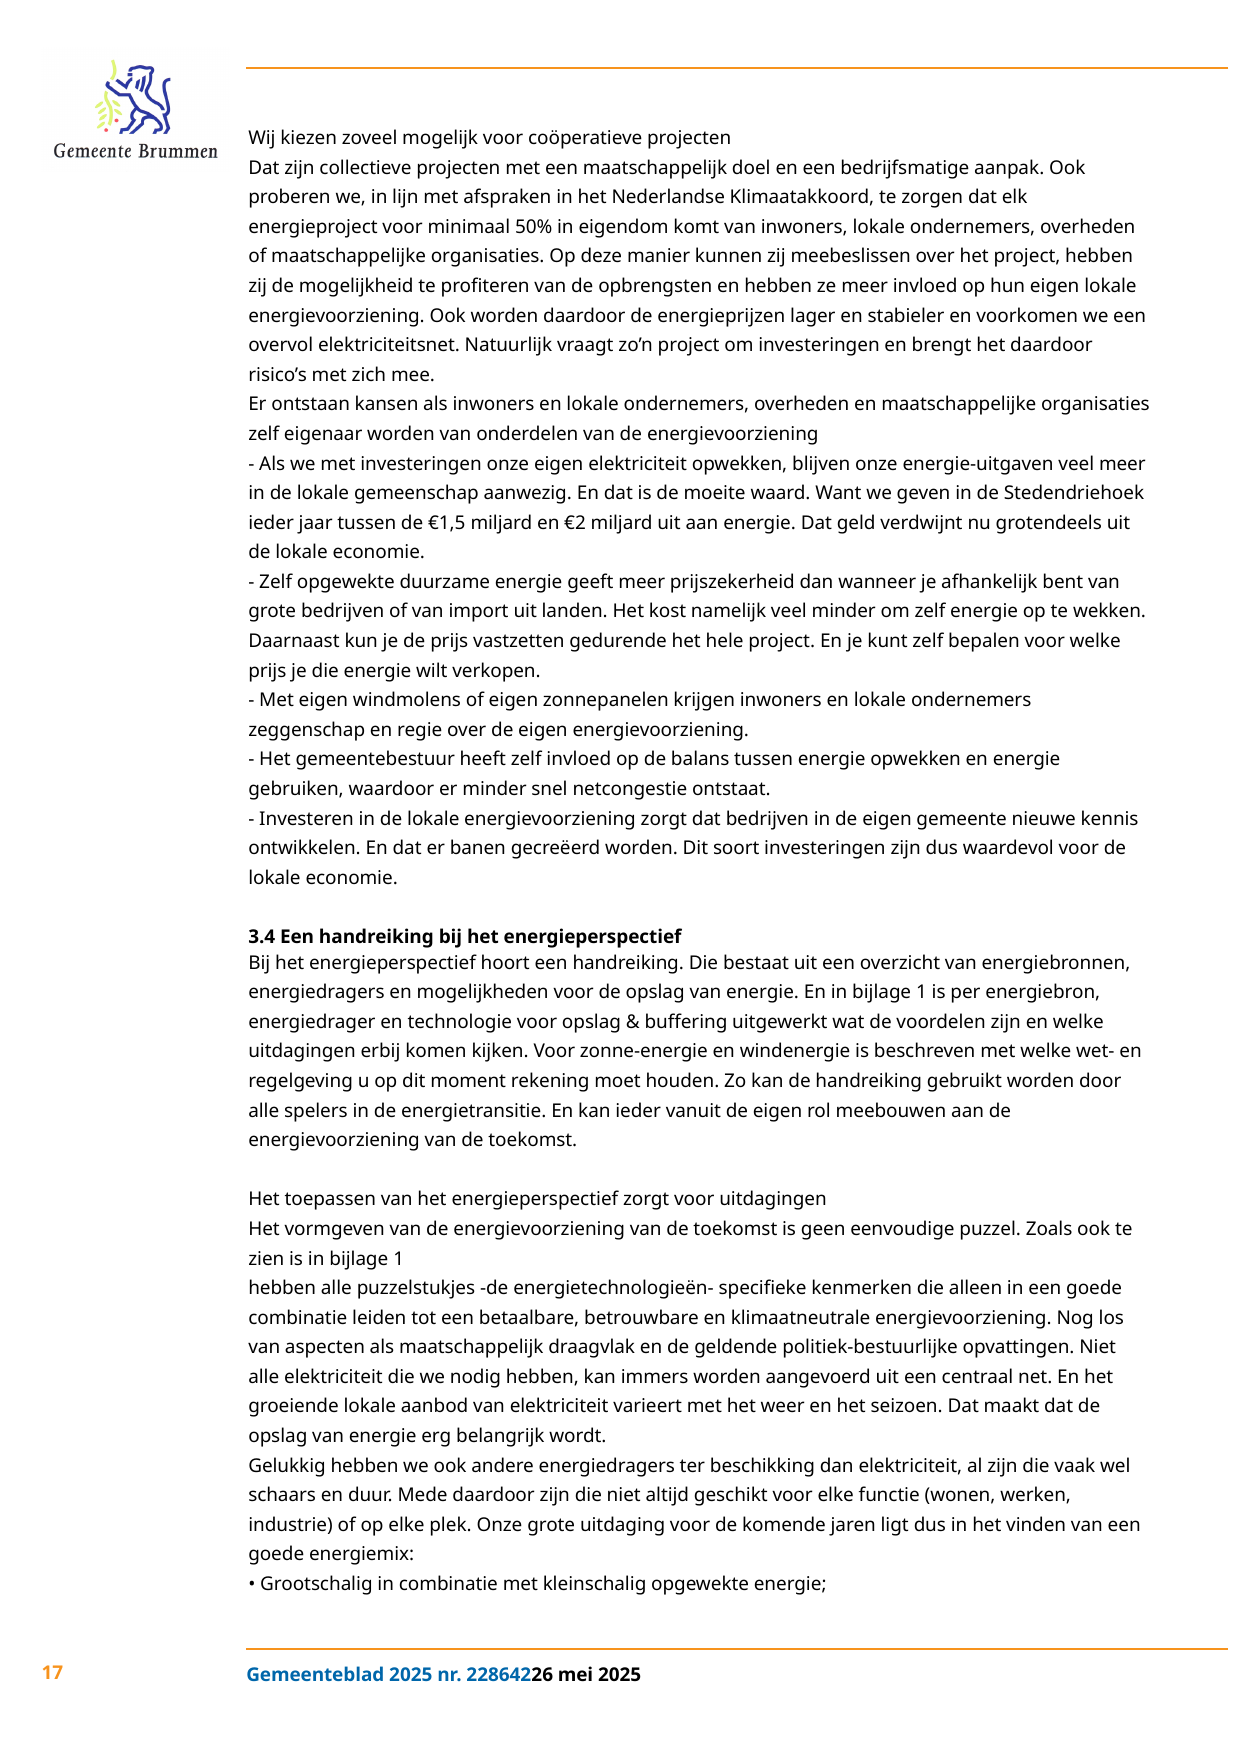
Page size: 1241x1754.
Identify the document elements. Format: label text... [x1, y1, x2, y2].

text Dat zijn collectieve projecten met een maatschappelijk doel en een bedrijfsmatige aanpak. Ook proberen we, in lijn met afspraken in het Nederlandse Klimaatakkoord, te zorgen dat elk energieproject voor minimaal 50% in eigendom komt van inwoners, lokale ondernemers, overheden of maatschappelijke organisaties. Op deze manier kunnen zij meebeslissen over het project, hebben zij de mogelijkheid te profiteren van de opbrengsten en hebben ze meer invloed op hun eigen lokale energievoorziening. Ook worden daardoor de energieprijzen lager en stabieler en voorkomen we een overvol elektriciteitsnet. Natuurlijk vraagt zo’n project om investeringen en brengt het daardoor risico’s met zich mee. [248, 154, 1152, 387]
text - Met eigen windmolens of eigen zonnepanelen krijgen inwoners en lokale ondernemers zeggenschap en regie over de eigen energievoorziening. [248, 686, 1152, 742]
text 3.4 Een handreiking bij het energieperspectief [248, 923, 1152, 949]
text • Grootschalig in combinatie met kleinschalig opgewekte energie; [248, 1570, 1152, 1596]
text Het vormgeven van de energievoorziening van de toekomst is geen eenvoudige puzzel. Zoals ook te zien is in bijlage 1 [248, 1215, 1152, 1270]
text - Investeren in de lokale energievoorziening zorgt dat bedrijven in de eigen gemeente nieuwe kennis ontwikkelen. En dat er banen gecreëerd worden. Dit soort investeringen zijn dus waardevol voor de lokale economie. [248, 805, 1152, 890]
text Er ontstaan kansen als inwoners en lokale ondernemers, overheden en maatschappelijke organisaties zelf eigenaar worden van onderdelen van de energievoorziening [248, 391, 1152, 446]
text Gelukkig hebben we ook andere energiedragers ter beschikking dan elektriciteit, al zijn die vaak wel schaars en duur. Mede daardoor zijn die niet altijd geschikt voor elke functie (wonen, werken, industrie) of op elke plek. Onze grote uitdaging voor de komende jaren ligt dus in het vinden van een goede energiemix: [248, 1452, 1152, 1566]
text - Als we met investeringen onze eigen elektriciteit opwekken, blijven onze energie-uitgaven veel meer in de lokale gemeenschap aanwezig. En dat is de moeite waard. Want we geven in de Stedendriehoek ieder jaar tussen de €1,5 miljard en €2 miljard uit aan energie. Dat geld verdwijnt nu grotendeels uit de lokale economie. [248, 450, 1152, 564]
text - Het gemeentebestuur heeft zelf invloed op de balans tussen energie opwekken en energie gebruiken, waardoor er minder snel netcongestie ontstaat. [248, 746, 1152, 801]
text hebben alle puzzelstukjes -de energietechnologieën- specifieke kenmerken die alleen in een goede combinatie leiden tot een betaalbare, betrouwbare en klimaatneutrale energievoorziening. Nog los van aspecten als maatschappelijk draagvlak en de geldende politiek-bestuurlijke opvattingen. Niet alle elektriciteit die we nodig hebben, kan immers worden aangevoerd uit een centraal net. En het groeiende lokale aanbod van elektriciteit varieert met het weer en het seizoen. Dat maakt dat de opslag van energie erg belangrijk wordt. [248, 1274, 1152, 1448]
text Bij het energieperspectief hoort een handreiking. Die bestaat uit een overzicht van energiebronnen, energiedragers en mogelijkheden voor de opslag van energie. En in bijlage 1 is per energiebron, energiedrager en technologie voor opslag & buffering uitgewerkt wat de voordelen zijn en welke uitdagingen erbij komen kijken. Voor zonne-energie en windenergie is beschreven met welke wet- en regelgeving u op dit moment rekening moet houden. Zo kan de handreiking gebruikt worden door alle spelers in de energietransitie. En kan ieder vanuit de eigen rol meebouwen aan de energievoorziening van de toekomst. [248, 949, 1152, 1152]
text Het toepassen van het energieperspectief zorgt voor uitdagingen [248, 1186, 1152, 1211]
text - Zelf opgewekte duurzame energie geeft meer prijszekerheid dan wanneer je afhankelijk bent van grote bedrijven of van import uit landen. Het kost namelijk veel minder om zelf energie op te wekken. Daarnaast kun je de prijs vastzetten gedurende het hele project. En je kunt zelf bepalen voor welke prijs je die energie wilt verkopen. [248, 568, 1152, 683]
picture [41, 47, 231, 172]
text Wij kiezen zoveel mogelijk voor coöperatieve projecten [248, 124, 1152, 150]
